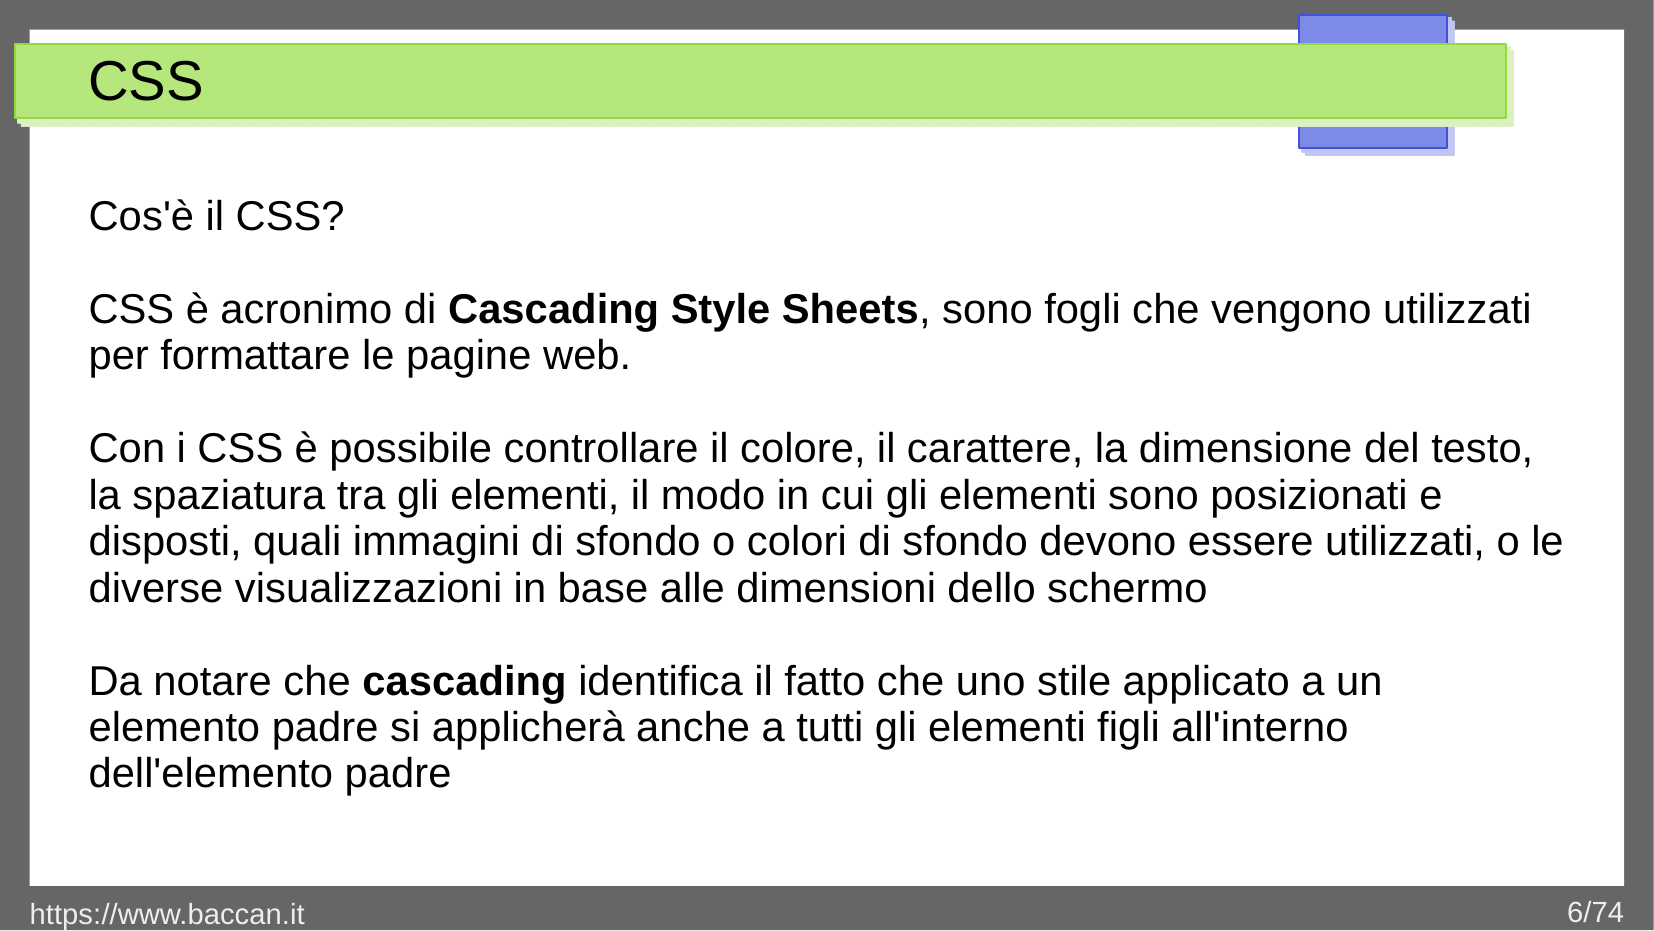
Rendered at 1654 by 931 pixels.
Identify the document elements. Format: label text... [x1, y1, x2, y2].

title CSS [88, 44, 1506, 119]
text_box Cos'è il CSS? CSS è acronimo di Cascading Style Sheets, sono fogli che vengono utilizzati per formattare le pagine web. Con i CSS è possibile controllare il colore, il carattere, la dimensione del testo, la spaziatura tra gli elementi, il modo in cui gli elementi sono posizionati e disposti, quali immagini di sfondo o colori di sfondo devono essere utilizzati, o le diverse visualizzazioni in base alle dimensioni dello schermo Da notare che cascading identifica il fatto che uno stile applicato a un elemento padre si applicherà anche a tutti gli elementi figli all'interno dell'elemento padre [88, 169, 1565, 820]
